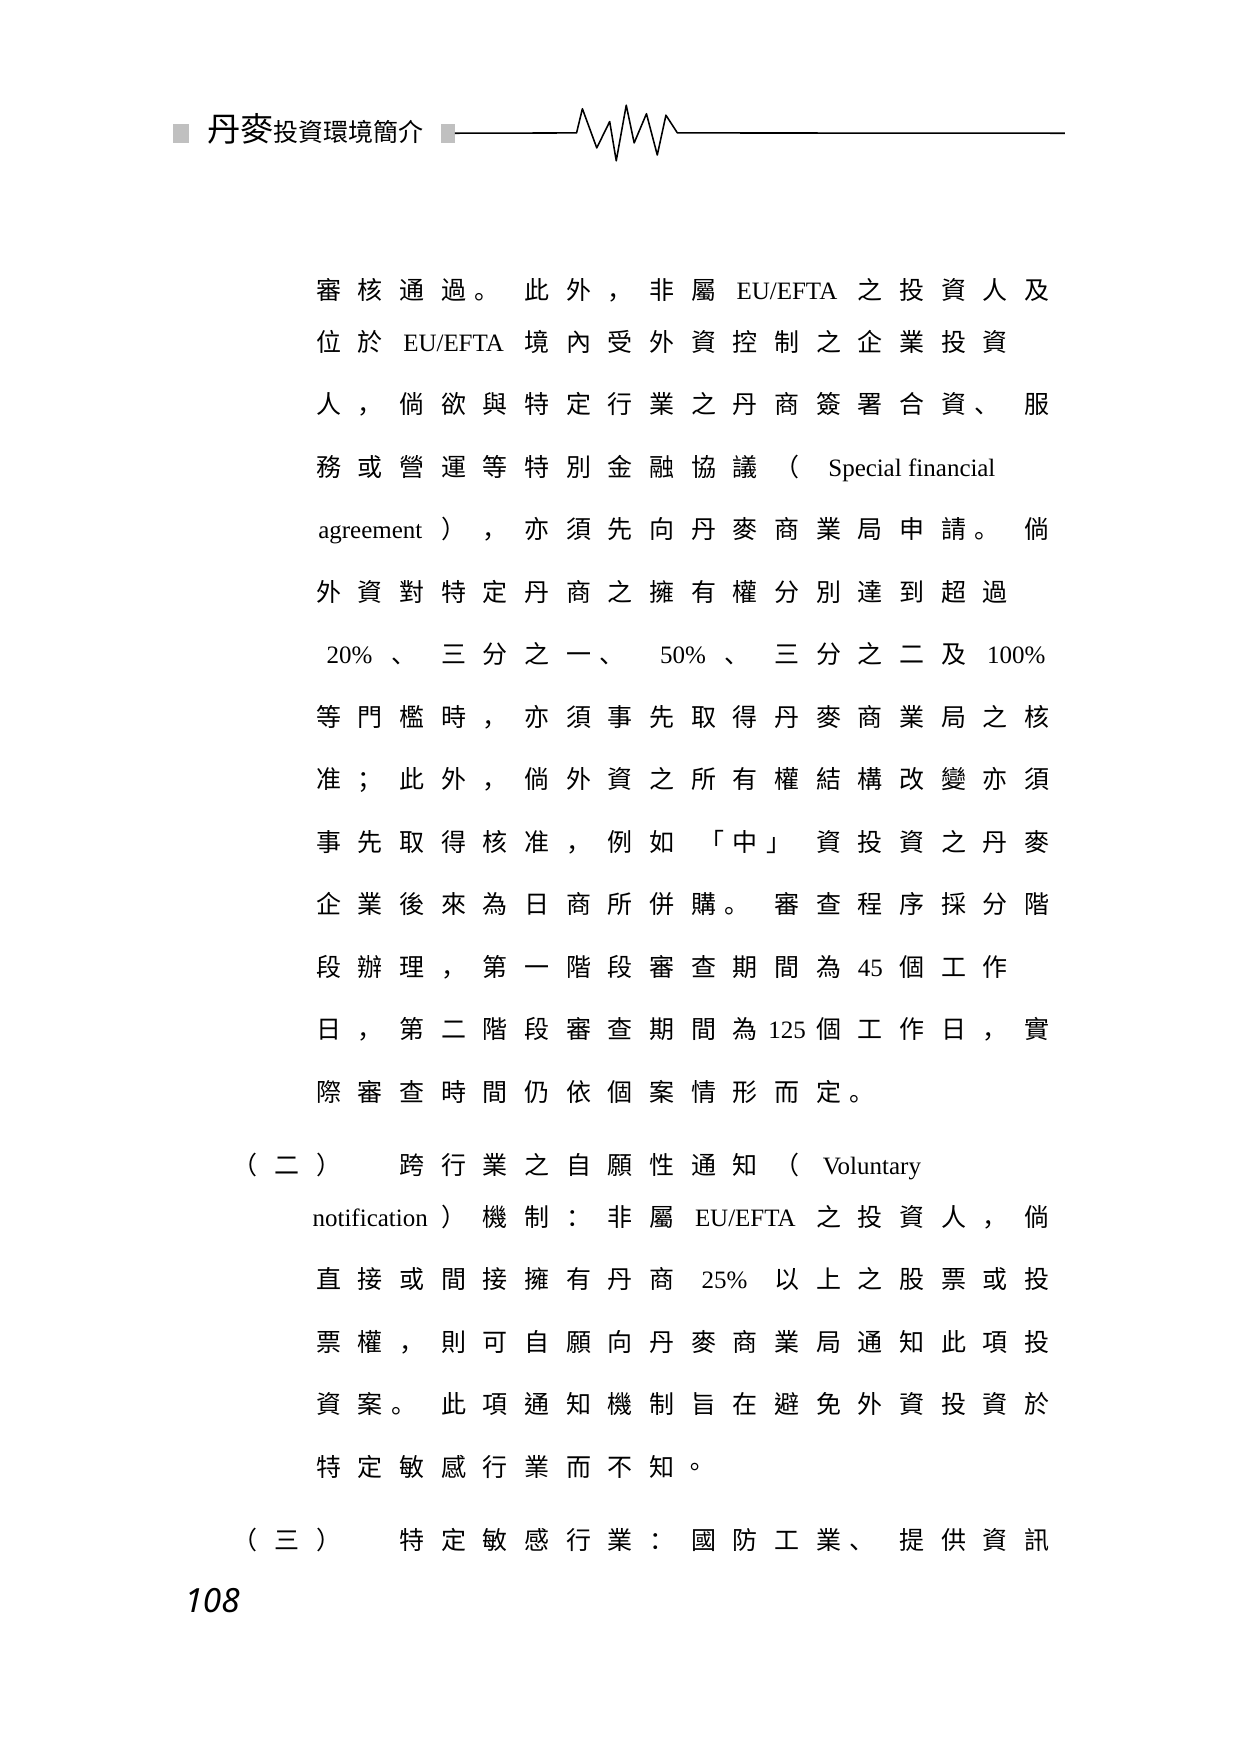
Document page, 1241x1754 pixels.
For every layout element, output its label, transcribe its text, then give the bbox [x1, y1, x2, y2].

text （二） 跨行業之自願性通知（Voluntary notification）機制：非屬EU/EFTA之投資人，倘直接或間接擁有丹商25%以上之股票或投票權，則可自願向丹麥商業局通知此項投資案。此項通知機制旨在避免外資投資於特定敏感行業而不知。 [207, 1111, 1058, 1486]
text 審核通過。此外，非屬EU/EFTA之投資人及位於EU/EFTA境內受外資控制之企業投資人，倘欲與特定行業之丹商簽署合資、服務或營運等特別金融協議（Special financial agreement），亦須先向丹麥商業局申請。倘外資對特定丹商之擁有權分別達到超過20%、三分之一、50%、三分之二及100%等門檻時，亦須事先取得丹麥商業局之核准；此外，倘外資之所有權結構改變亦須事先取得核准，例如「中」資投資之丹麥企業後來為日商所併購。審查程序採分階段辦理，第一階段審查期間為45個工作日，第二階段審查期間為125個工作日，實際審查時間仍依個案情形而定。 [207, 236, 1058, 1111]
text （三） 特定敏感行業：國防工業、提供資訊 [207, 1486, 1058, 1549]
